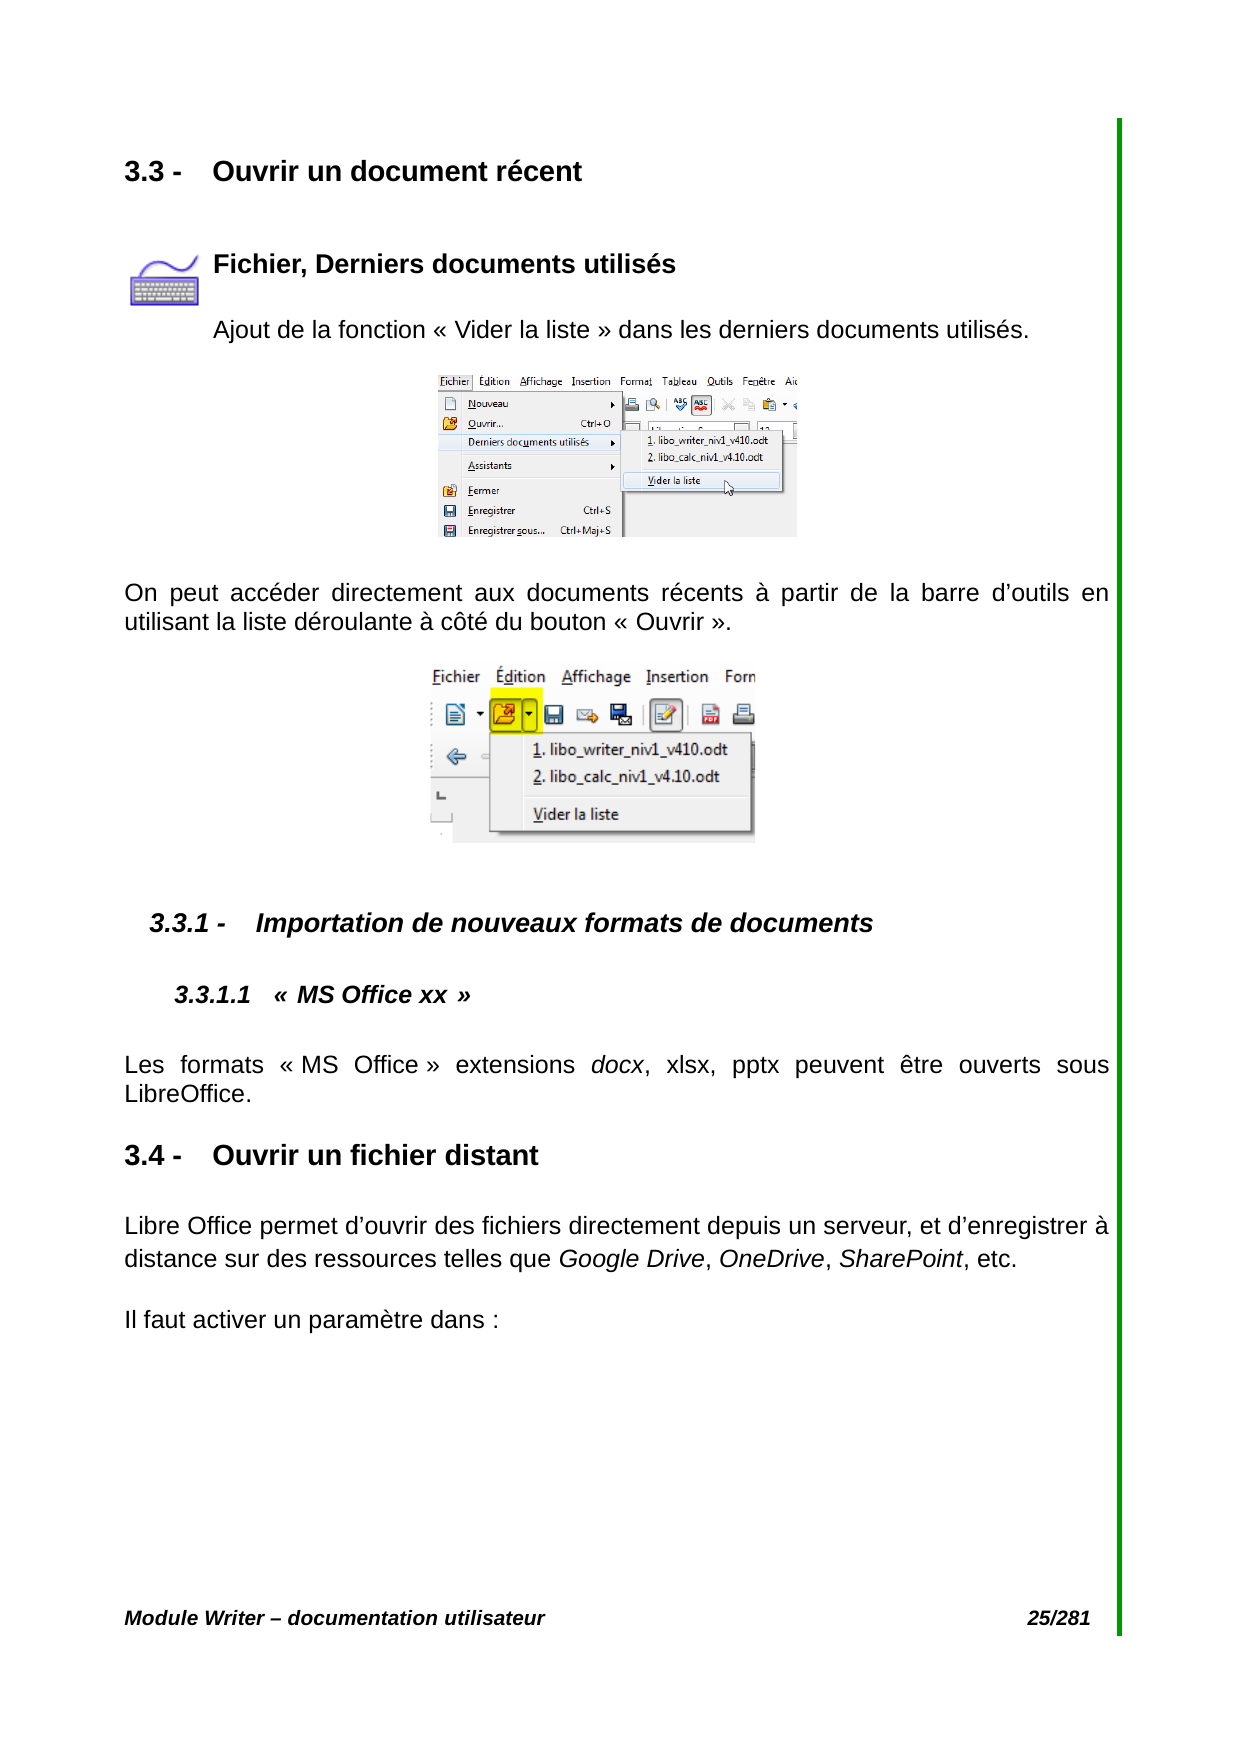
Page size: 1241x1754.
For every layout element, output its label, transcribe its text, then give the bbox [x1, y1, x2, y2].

subtitle Ouvrir un document récent [124, 153, 1111, 187]
subtitle Ouvrir un fichier distant [124, 1138, 1111, 1171]
text Fichier, Derniers documents utilisés [202, 248, 1111, 279]
text Libre Office permet d’ouvrir des fichiers directement depuis un serveur, et d’enregistrer à distance sur des ressources telles que Google Drive, OneDrive, SharePoint, etc. [124, 1208, 1111, 1273]
picture [126, 244, 202, 320]
text On peut accéder directement aux documents récents à partir de la barre d’outils en utilisant la liste déroulante à côté du bouton « Ouvrir ». [124, 578, 1111, 636]
text Il faut activer un paramètre dans : [124, 1303, 1111, 1336]
picture [438, 375, 798, 537]
text Ajout de la fonction « Vider la liste » dans les derniers documents utilisés. [124, 314, 1111, 343]
picture [430, 662, 756, 843]
subtitle « MS Office xx » [174, 980, 1111, 1009]
text Les formats « MS Office » extensions docx, xlsx, pptx peuvent être ouverts sous LibreOffice. [124, 1050, 1111, 1108]
subtitle Importation de nouveaux formats de documents [149, 907, 1111, 938]
